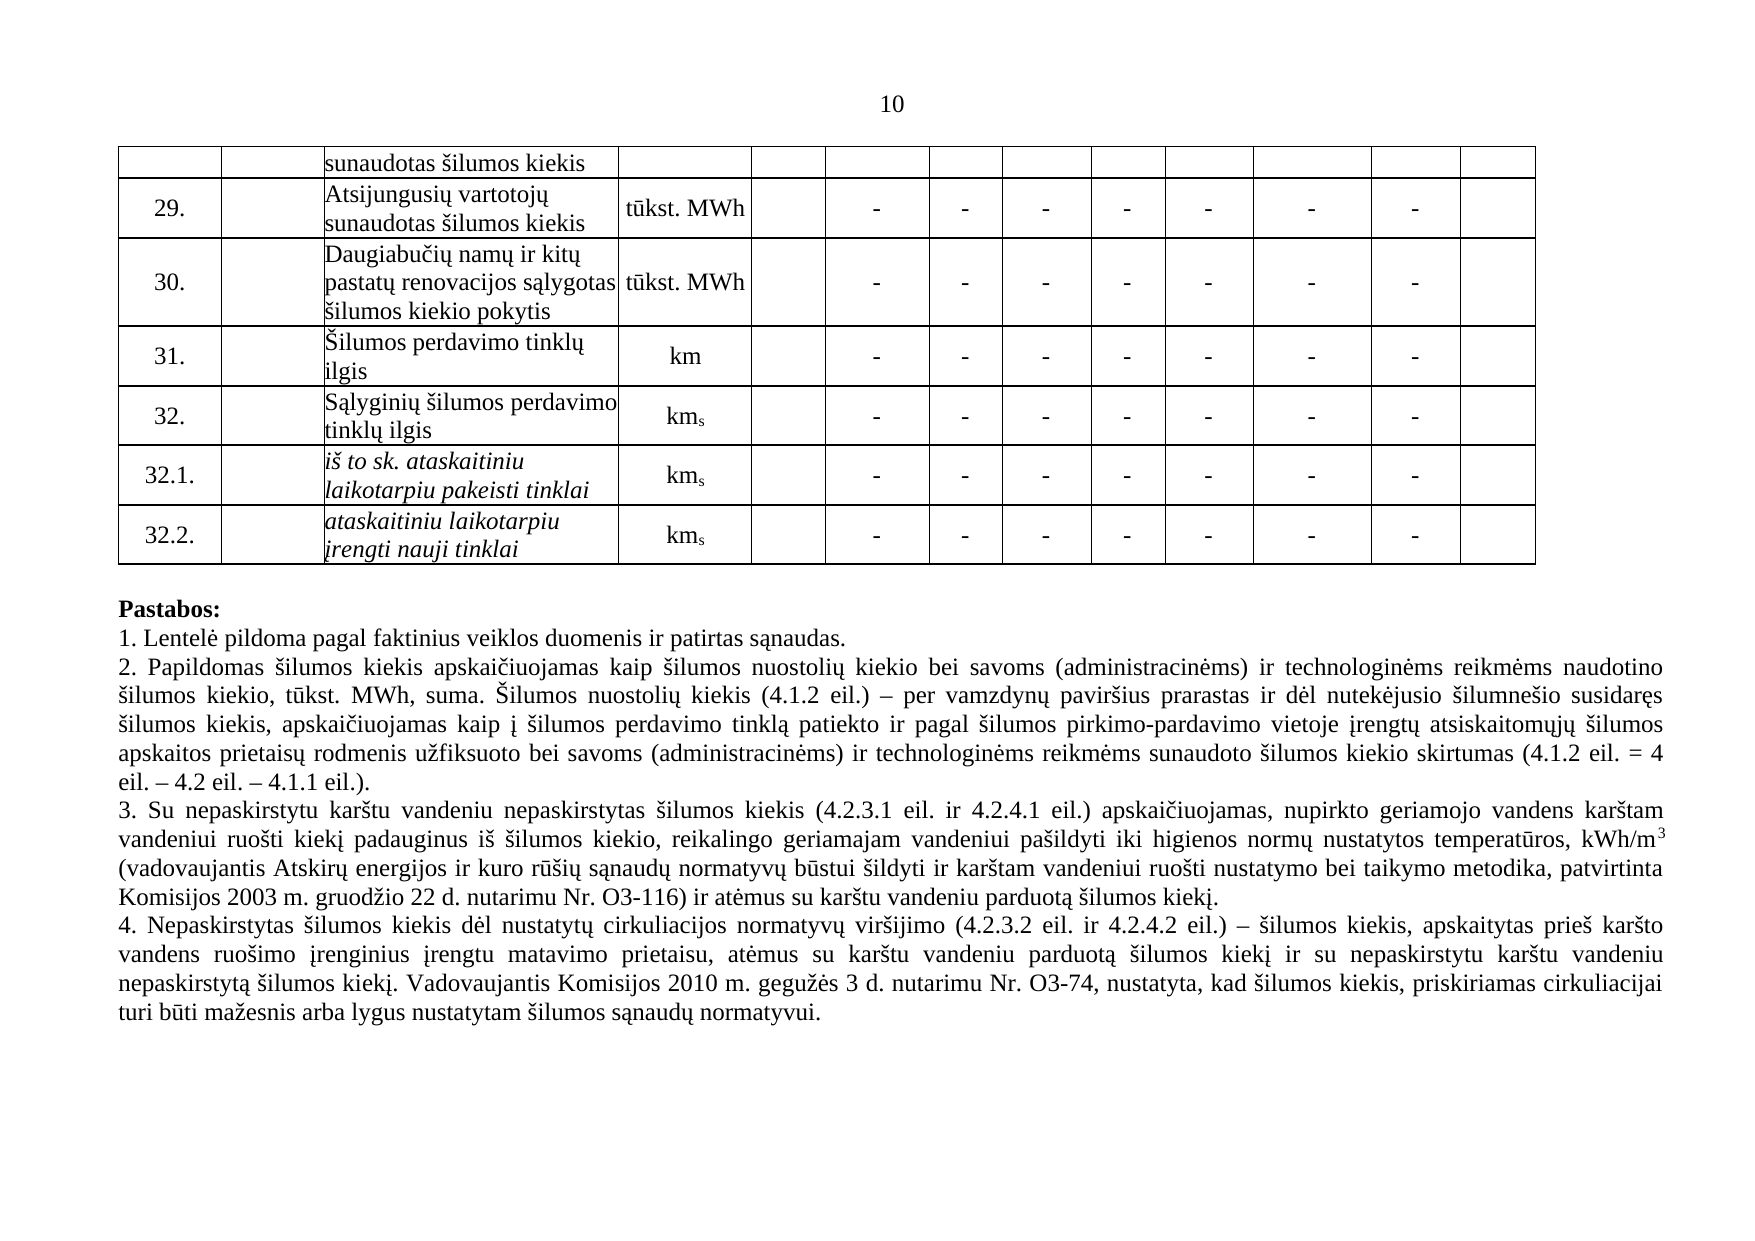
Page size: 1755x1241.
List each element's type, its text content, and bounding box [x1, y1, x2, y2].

table_cell - [1166, 179, 1253, 237]
table_cell [752, 327, 825, 384]
table_cell 32.2. [119, 506, 221, 563]
text Pastabos: [118, 594, 1666, 623]
table_cell - [1372, 446, 1460, 504]
table_cell [1461, 327, 1535, 384]
table_cell - [1003, 446, 1091, 504]
table_cell - [1254, 179, 1371, 237]
table_cell Sąlyginių šilumos perdavimo tinklų ilgis [325, 387, 618, 444]
table_cell [752, 147, 825, 177]
table_cell - [1092, 387, 1165, 444]
table_cell - [1092, 506, 1165, 563]
table_cell - [1372, 506, 1460, 563]
table_cell - [1003, 387, 1091, 444]
table_cell [119, 147, 221, 177]
table_cell - [1372, 239, 1460, 325]
table_cell - [1166, 506, 1253, 563]
table_cell - [826, 147, 929, 177]
table_cell - [1166, 387, 1253, 444]
table_cell [1461, 506, 1535, 563]
table_cell Šilumos perdavimo tinklų ilgis [325, 327, 618, 384]
table_cell - [1372, 327, 1460, 384]
table_cell - [1254, 327, 1371, 384]
table_cell 32. [119, 387, 221, 444]
table_cell [222, 179, 324, 237]
table_cell - [1372, 147, 1460, 177]
table_cell - [1003, 147, 1091, 177]
table_cell - [930, 327, 1002, 384]
table_cell - [1092, 446, 1165, 504]
table_cell Atsijungusių vartotojų sunaudotas šilumos kiekis [325, 179, 618, 237]
table_cell kms [619, 506, 751, 563]
table_cell - [1166, 327, 1253, 384]
text 3. Su nepaskirstytu karštu vandeniu nepaskirstytas šilumos kiekis (4.2.3.1 eil. ir 4.2.4.1 eil.) apskaičiuojamas, nupirkto geriamojo vandens karštam vandeniui ruošti kiekį padauginus iš šilumos kiekio, reikalingo geriamajam vandeniui pašildyti iki higienos normų nustatytos temperatūros, kWh/m3 (vadovaujantis Atskirų energijos ir kuro rūšių sąnaudų normatyvų būstui šildyti ir karštam vandeniui ruošti nustatymo bei taikymo metodika, patvirtinta Komisijos 2003 m. gruodžio 22 d. nutarimu Nr. O3-116) ir atėmus su karštu vandeniu parduotą šilumos kiekį. [118, 795, 1666, 910]
table_cell [222, 506, 324, 563]
table_cell [752, 506, 825, 563]
table_cell iš to sk. ataskaitiniu laikotarpiu pakeisti tinklai [325, 446, 618, 504]
table_cell - [826, 179, 929, 237]
table_cell - [1003, 239, 1091, 325]
table_cell - [1372, 387, 1460, 444]
table_cell - [1003, 179, 1091, 237]
table_cell 30. [119, 239, 221, 325]
table_cell kms [619, 446, 751, 504]
table_cell - [930, 446, 1002, 504]
table_cell [1461, 387, 1535, 444]
table_cell [1461, 446, 1535, 504]
table_cell - [1254, 506, 1371, 563]
table_cell - [826, 446, 929, 504]
table_cell ataskaitiniu laikotarpiu įrengti nauji tinklai [325, 506, 618, 563]
table_cell - [1254, 446, 1371, 504]
table_cell kms [619, 387, 751, 444]
text 1. Lentelė pildoma pagal faktinius veiklos duomenis ir patirtas sąnaudas. [118, 623, 1666, 652]
table_cell tūkst. MWh [619, 239, 751, 325]
table_cell [752, 446, 825, 504]
table_cell - [1003, 327, 1091, 384]
table_cell - [1372, 179, 1460, 237]
table_cell [222, 446, 324, 504]
table_cell - [930, 387, 1002, 444]
table_cell sunaudotas šilumos kiekis [325, 147, 618, 177]
table_cell - [930, 239, 1002, 325]
table_cell [222, 327, 324, 384]
table_cell - [1003, 506, 1091, 563]
text 2. Papildomas šilumos kiekis apskaičiuojamas kaip šilumos nuostolių kiekio bei savoms (administracinėms) ir technologinėms reikmėms naudotino šilumos kiekio, tūkst. MWh, suma. Šilumos nuostolių kiekis (4.1.2 eil.) – per vamzdynų paviršius prarastas ir dėl nutekėjusio šilumnešio susidaręs šilumos kiekis, apskaičiuojamas kaip į šilumos perdavimo tinklą patiekto ir pagal šilumos pirkimo-pardavimo vietoje įrengtų atsiskaitomųjų šilumos apskaitos prietaisų rodmenis užfiksuoto bei savoms (administracinėms) ir technologinėms reikmėms sunaudoto šilumos kiekio skirtumas (4.1.2 eil. = 4 eil. – 4.2 eil. – 4.1.1 eil.). [118, 652, 1666, 795]
table_cell - [1254, 239, 1371, 325]
table_cell - [826, 387, 929, 444]
table_cell [1461, 239, 1535, 325]
table_cell [1461, 147, 1535, 177]
table_cell [752, 239, 825, 325]
table_cell [752, 387, 825, 444]
table_cell - [1092, 239, 1165, 325]
table_cell tūkst. MWh [619, 179, 751, 237]
table_cell [222, 239, 324, 325]
table_cell - [1092, 179, 1165, 237]
table_cell [619, 147, 751, 177]
table_cell - [1166, 147, 1253, 177]
table_cell [222, 387, 324, 444]
table_cell km [619, 327, 751, 384]
table_cell 31. [119, 327, 221, 384]
table_cell 29. [119, 179, 221, 237]
table_cell [752, 179, 825, 237]
table_cell - [930, 147, 1002, 177]
table_cell - [826, 506, 929, 563]
table_cell [1461, 179, 1535, 237]
table_cell 32.1. [119, 446, 221, 504]
table_cell - [1254, 147, 1371, 177]
table_cell - [1092, 327, 1165, 384]
table_cell - [1254, 387, 1371, 444]
table_cell - [930, 506, 1002, 563]
table_cell - [1166, 446, 1253, 504]
text 4. Nepaskirstytas šilumos kiekis dėl nustatytų cirkuliacijos normatyvų viršijimo (4.2.3.2 eil. ir 4.2.4.2 eil.) – šilumos kiekis, apskaitytas prieš karšto vandens ruošimo įrenginius įrengtu matavimo prietaisu, atėmus su karštu vandeniu parduotą šilumos kiekį ir su nepaskirstytu karštu vandeniu nepaskirstytą šilumos kiekį. Vadovaujantis Komisijos 2010 m. gegužės 3 d. nutarimu Nr. O3-74, nustatyta, kad šilumos kiekis, priskiriamas cirkuliacijai turi būti mažesnis arba lygus nustatytam šilumos sąnaudų normatyvui. [118, 910, 1666, 1025]
table_cell - [1166, 239, 1253, 325]
table_cell - [930, 179, 1002, 237]
table_cell - [1092, 147, 1165, 177]
table_cell Daugiabučių namų ir kitų pastatų renovacijos sąlygotas šilumos kiekio pokytis [325, 239, 618, 325]
table_cell - [826, 327, 929, 384]
table_cell [222, 147, 324, 177]
table_cell - [826, 239, 929, 325]
